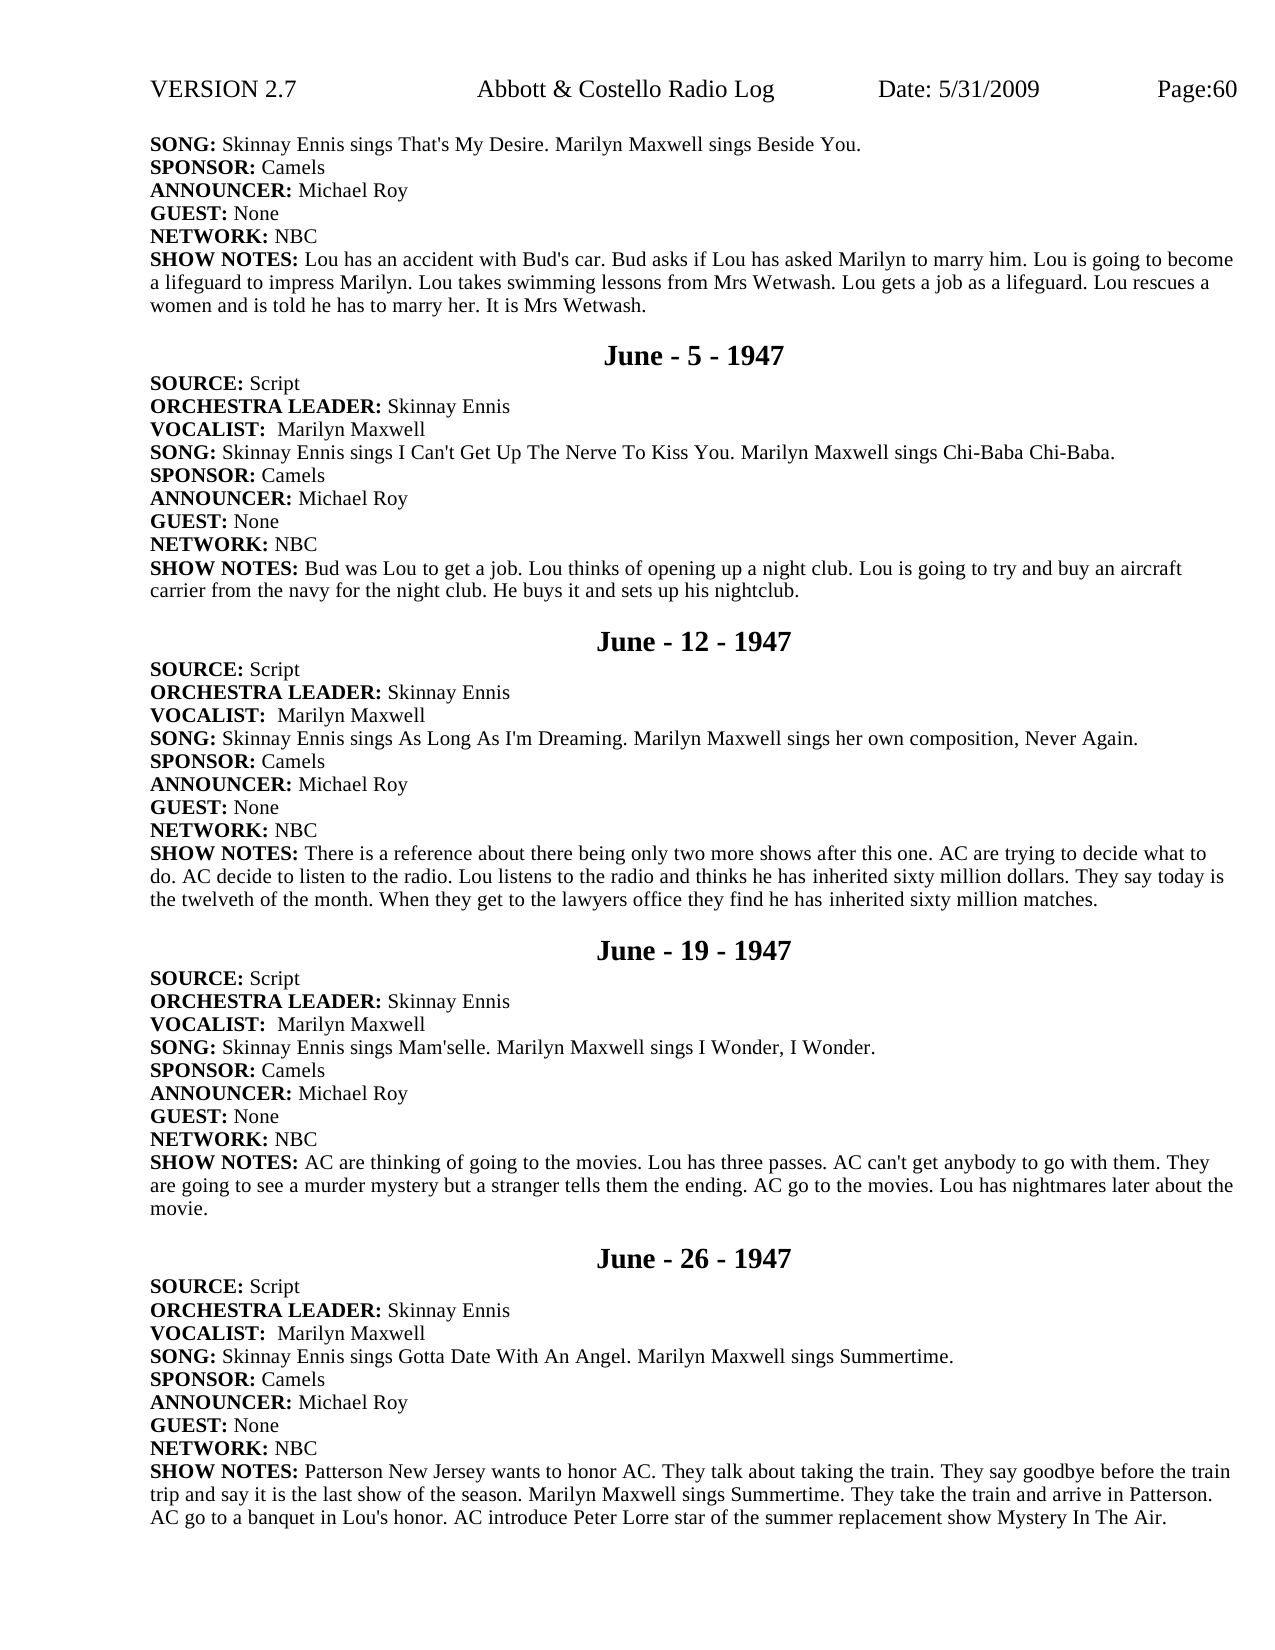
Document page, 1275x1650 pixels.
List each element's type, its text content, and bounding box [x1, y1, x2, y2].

text ANNOUNCER: Michael Roy [150, 1391, 1237, 1413]
text SONG: Skinnay Ennis sings Gotta Date With An Angel. Marilyn Maxwell sings Summertime. [150, 1344, 1237, 1367]
text June - 19 - 1947 [150, 934, 1237, 967]
text SONG: Skinnay Ennis sings I Can't Get Up The Nerve To Kiss You. Marilyn Maxwell sings Chi-Baba Chi-Baba. [150, 441, 1237, 464]
text ANNOUNCER: Michael Roy [150, 487, 1237, 510]
text NETWORK: NBC [150, 819, 1237, 842]
text SOURCE: Script [150, 1275, 1237, 1298]
text ORCHESTRA LEADER: Skinnay Ennis [150, 1298, 1237, 1321]
text ORCHESTRA LEADER: Skinnay Ennis [150, 395, 1237, 418]
text SPONSOR: Camels [150, 1367, 1237, 1391]
text ANNOUNCER: Michael Roy [150, 773, 1237, 796]
text SPONSOR: Camels [150, 750, 1237, 773]
text SONG: Skinnay Ennis sings Mam'selle. Marilyn Maxwell sings I Wonder, I Wonder. [150, 1036, 1237, 1059]
text NETWORK: NBC [150, 1128, 1237, 1151]
text SHOW NOTES: Lou has an accident with Bud's car. Bud asks if Lou has asked Marilyn to marry him. Lou is going to become a lifeguard to impress Marilyn. Lou takes swimming lessons from Mrs Wetwash. Lou gets a job as a lifeguard. Lou rescues a women and is told he has to marry her. It is Mrs Wetwash. [150, 248, 1237, 317]
text June - 12 - 1947 [150, 625, 1237, 658]
text ORCHESTRA LEADER: Skinnay Ennis [150, 990, 1237, 1013]
text SHOW NOTES: There is a reference about there being only two more shows after this one. AC are trying to decide what to do. AC decide to listen to the radio. Lou listens to the radio and thinks he has inherited sixty million dollars. They say today is the twelveth of the month. When they get to the lawyers office they find he has inherited sixty million matches. [150, 842, 1237, 911]
text VOCALIST: Marilyn Maxwell [150, 1013, 1237, 1036]
text ANNOUNCER: Michael Roy [150, 178, 1237, 202]
text SOURCE: Script [150, 372, 1237, 395]
text SHOW NOTES: Patterson New Jersey wants to honor AC. They talk about taking the train. They say goodbye before the train trip and say it is the last show of the season. Marilyn Maxwell sings Summertime. They take the train and arrive in Patterson. AC go to a banquet in Lou's honor. AC introduce Peter Lorre star of the summer replacement show Mystery In The Air. [150, 1459, 1237, 1529]
text SHOW NOTES: Bud was Lou to get a job. Lou thinks of opening up a night club. Lou is going to try and buy an aircraft carrier from the navy for the night club. He buys it and sets up his nightclub. [150, 556, 1237, 602]
text ORCHESTRA LEADER: Skinnay Ennis [150, 681, 1237, 704]
text GUEST: None [150, 510, 1237, 533]
text VOCALIST: Marilyn Maxwell [150, 704, 1237, 727]
text SONG: Skinnay Ennis sings As Long As I'm Dreaming. Marilyn Maxwell sings her own composition, Never Again. [150, 727, 1237, 750]
text NETWORK: NBC [150, 224, 1237, 248]
text GUEST: None [150, 1413, 1237, 1437]
text SONG: Skinnay Ennis sings That's My Desire. Marilyn Maxwell sings Beside You. [150, 132, 1237, 156]
text GUEST: None [150, 1105, 1237, 1128]
text June - 26 - 1947 [150, 1243, 1237, 1275]
text VOCALIST: Marilyn Maxwell [150, 1321, 1237, 1344]
text SOURCE: Script [150, 658, 1237, 681]
text NETWORK: NBC [150, 533, 1237, 556]
text GUEST: None [150, 796, 1237, 819]
text SPONSOR: Camels [150, 1059, 1237, 1082]
text SPONSOR: Camels [150, 156, 1237, 178]
text NETWORK: NBC [150, 1437, 1237, 1459]
text ANNOUNCER: Michael Roy [150, 1082, 1237, 1105]
text VOCALIST: Marilyn Maxwell [150, 418, 1237, 441]
text SOURCE: Script [150, 967, 1237, 990]
text SHOW NOTES: AC are thinking of going to the movies. Lou has three passes. AC can't get anybody to go with them. They are going to see a murder mystery but a stranger tells them the ending. AC go to the movies. Lou has nightmares later about the movie. [150, 1151, 1237, 1220]
text GUEST: None [150, 202, 1237, 224]
text SPONSOR: Camels [150, 464, 1237, 487]
text June - 5 - 1947 [150, 340, 1237, 372]
